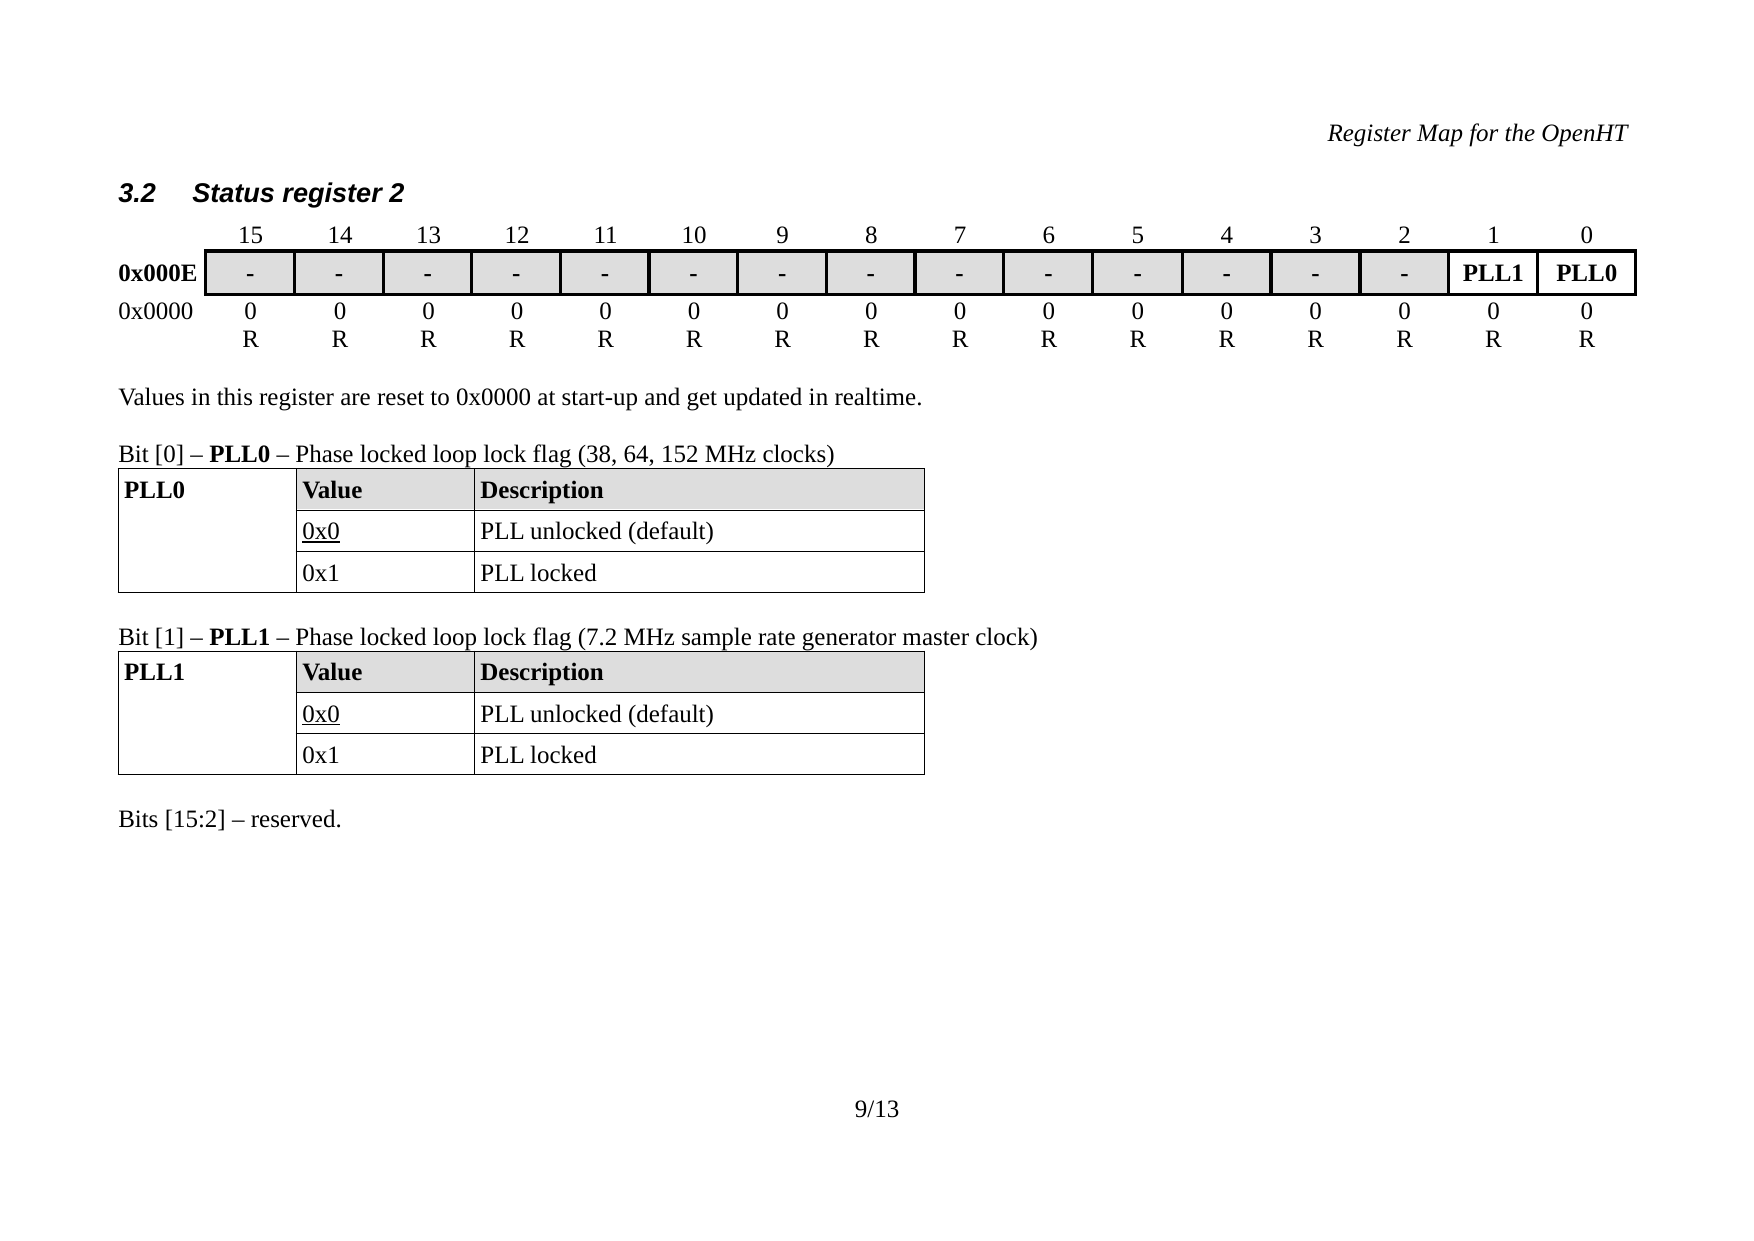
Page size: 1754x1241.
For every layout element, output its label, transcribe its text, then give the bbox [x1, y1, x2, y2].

table_cell 0x000E [118, 249, 204, 293]
table_cell PLL locked [475, 734, 924, 774]
table_cell R [561, 325, 649, 353]
table_cell 0 [650, 296, 738, 324]
table_cell PLL0 [1539, 253, 1634, 293]
table_cell 0 [1004, 296, 1093, 324]
table_cell 0x0000 [118, 293, 205, 324]
text Bit [0] – PLL0 – Phase locked loop lock flag (38, 64, 152 MHz clocks) [118, 439, 1635, 468]
table_cell R [1093, 325, 1182, 353]
table_cell 0 [473, 296, 561, 324]
table_cell 0 [1271, 296, 1360, 324]
table_header 5 [1093, 221, 1182, 249]
table_cell - [562, 253, 647, 293]
table_cell R [738, 325, 827, 353]
table_cell - [473, 253, 559, 293]
table_cell R [650, 325, 738, 353]
table_cell 0x1 [297, 552, 474, 592]
table_cell - [385, 253, 470, 293]
table_header 15 [205, 221, 296, 249]
table_cell - [651, 253, 736, 293]
table_cell - [296, 253, 382, 293]
table_cell R [1360, 325, 1449, 353]
table_header 6 [1004, 221, 1093, 249]
table_cell R [1182, 325, 1271, 353]
table_header Value [297, 652, 474, 692]
table_cell 0x1 [297, 734, 474, 774]
table_cell R [296, 325, 384, 353]
table_cell 0 [561, 296, 649, 324]
table_header 9 [738, 221, 827, 249]
table_cell PLL locked [475, 552, 924, 592]
table_cell R [384, 325, 473, 353]
table_cell R [827, 325, 916, 353]
table_cell 0 [827, 296, 916, 324]
table_cell R [1271, 325, 1360, 353]
table_cell 0 [738, 296, 827, 324]
table_header 4 [1182, 221, 1271, 249]
table_header 0 [1538, 221, 1635, 249]
table_cell 0 [1360, 296, 1449, 324]
subtitle Status register 2 [118, 177, 1635, 208]
table_cell R [205, 325, 296, 353]
table_cell 0 [1538, 296, 1635, 324]
table_header 11 [561, 221, 649, 249]
table_cell PLL unlocked (default) [475, 511, 924, 551]
table_cell - [828, 253, 913, 293]
table_header PLL0 [119, 469, 296, 592]
text Values in this register are reset to 0x0000 at start-up and get updated in realtime. [118, 382, 1635, 411]
table_header PLL1 [119, 652, 296, 774]
table_header 13 [384, 221, 473, 249]
table_cell - [917, 253, 1002, 293]
table_cell R [1538, 325, 1635, 353]
table_cell - [1094, 253, 1181, 293]
table_cell R [473, 325, 561, 353]
table_header 2 [1360, 221, 1449, 249]
table_cell R [1004, 325, 1093, 353]
table_cell PLL unlocked (default) [475, 693, 924, 733]
table_cell - [1362, 253, 1447, 293]
table_header 12 [473, 221, 561, 249]
table_cell 0 [296, 296, 384, 324]
table_header Value [297, 469, 474, 509]
table_cell 0 [1449, 296, 1538, 324]
table_cell 0x0 [297, 511, 474, 551]
table_header 10 [650, 221, 738, 249]
table_header 14 [296, 221, 384, 249]
text Bits [15:2] – reserved. [118, 804, 1635, 833]
table_header [118, 221, 205, 249]
table_cell 0x0 [297, 693, 474, 733]
table_cell 0 [205, 296, 296, 324]
table_cell PLL1 [1450, 253, 1536, 293]
table_cell R [1449, 325, 1538, 353]
table_cell - [739, 253, 825, 293]
table_cell - [207, 253, 293, 293]
table_header 8 [827, 221, 916, 249]
table_cell - [1273, 253, 1358, 293]
table_header Description [475, 652, 924, 692]
table_header 1 [1449, 221, 1538, 249]
text Bit [1] – PLL1 – Phase locked loop lock flag (7.2 MHz sample rate generator master clock) [118, 622, 1635, 651]
table_cell 0 [916, 296, 1004, 324]
table_cell 0 [1182, 296, 1271, 324]
table_cell - [1184, 253, 1269, 293]
table_header 3 [1271, 221, 1360, 249]
table_header 7 [916, 221, 1004, 249]
table_cell R [916, 325, 1004, 353]
table_cell 0 [1093, 296, 1182, 324]
table_cell - [1005, 253, 1091, 293]
table_cell 0 [384, 296, 473, 324]
table_cell [118, 325, 205, 353]
table_header Description [475, 469, 924, 509]
